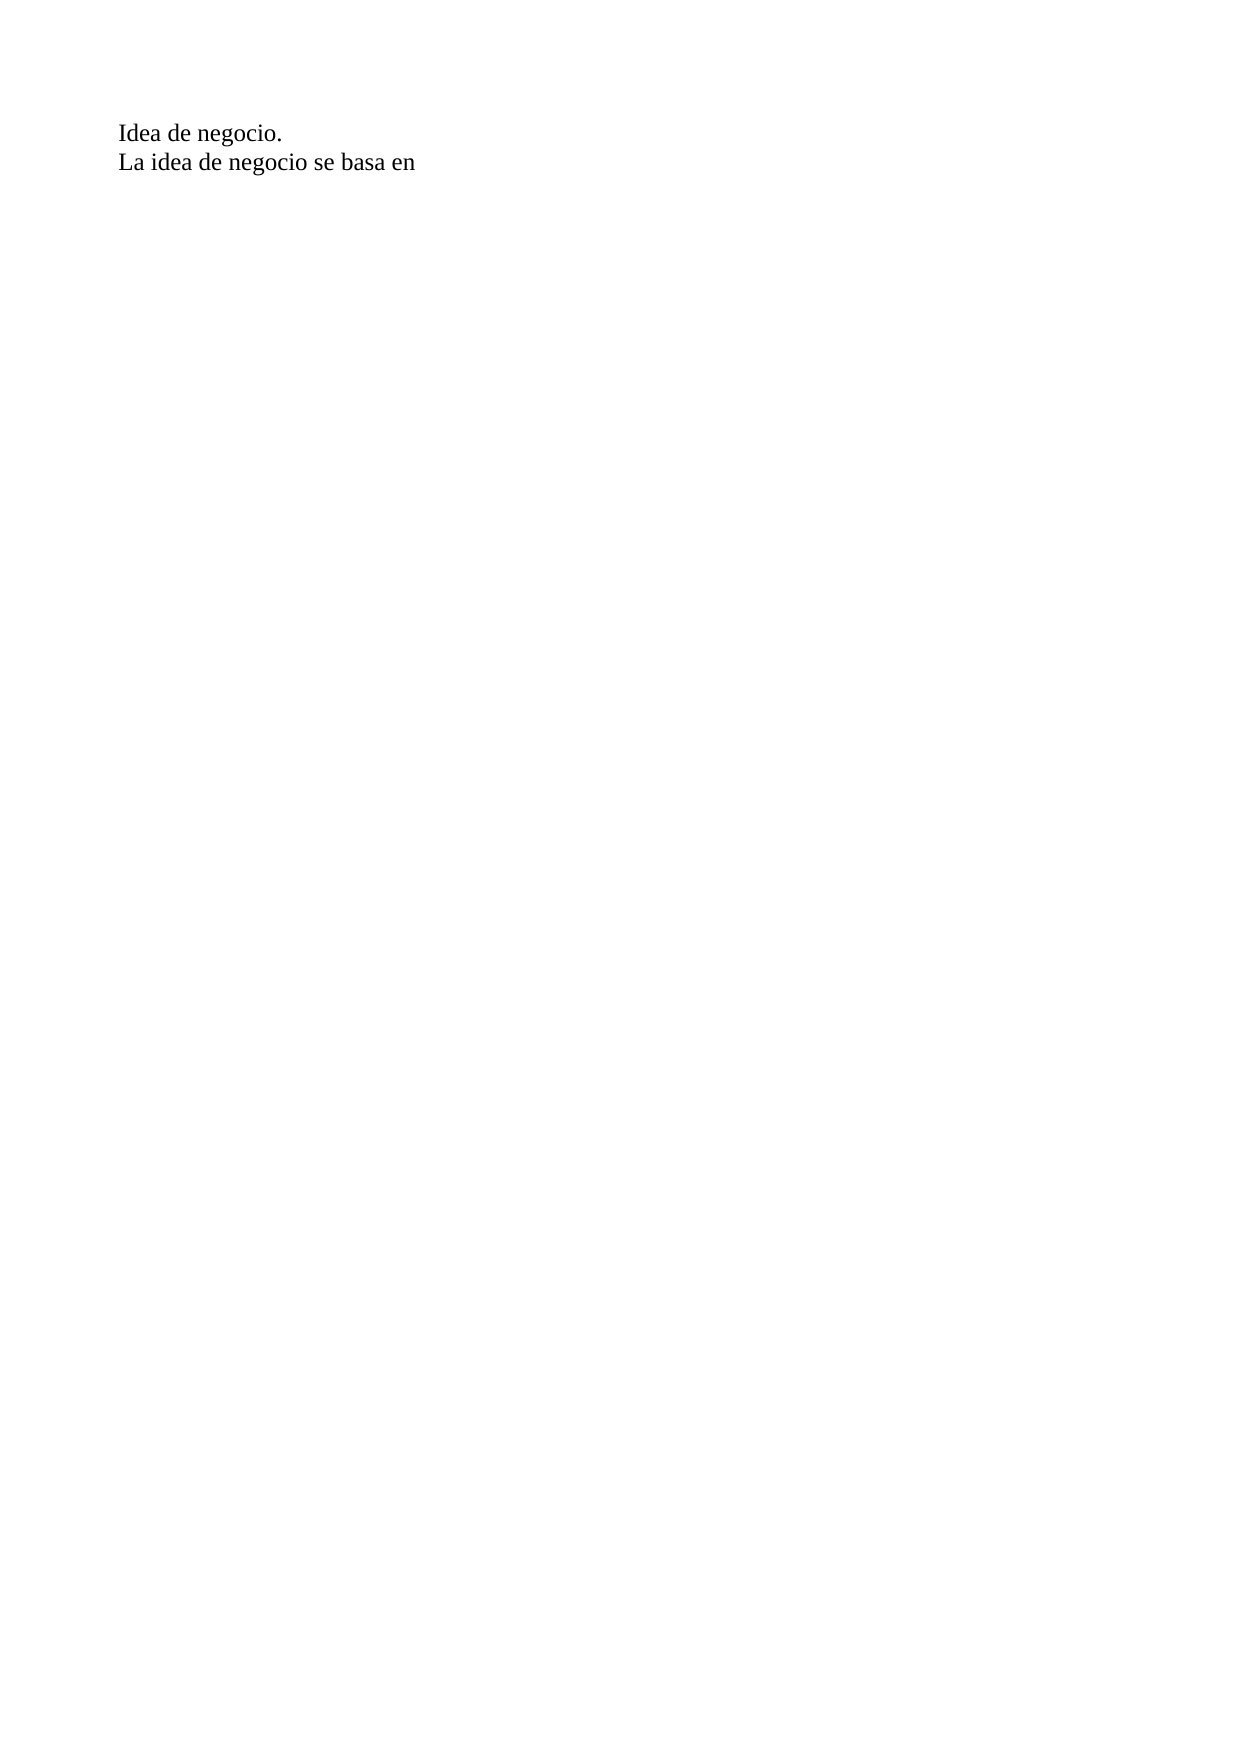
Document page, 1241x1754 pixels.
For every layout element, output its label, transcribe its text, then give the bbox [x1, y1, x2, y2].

text Idea de negocio. [118, 118, 1122, 147]
text La idea de negocio se basa en [118, 147, 1122, 176]
